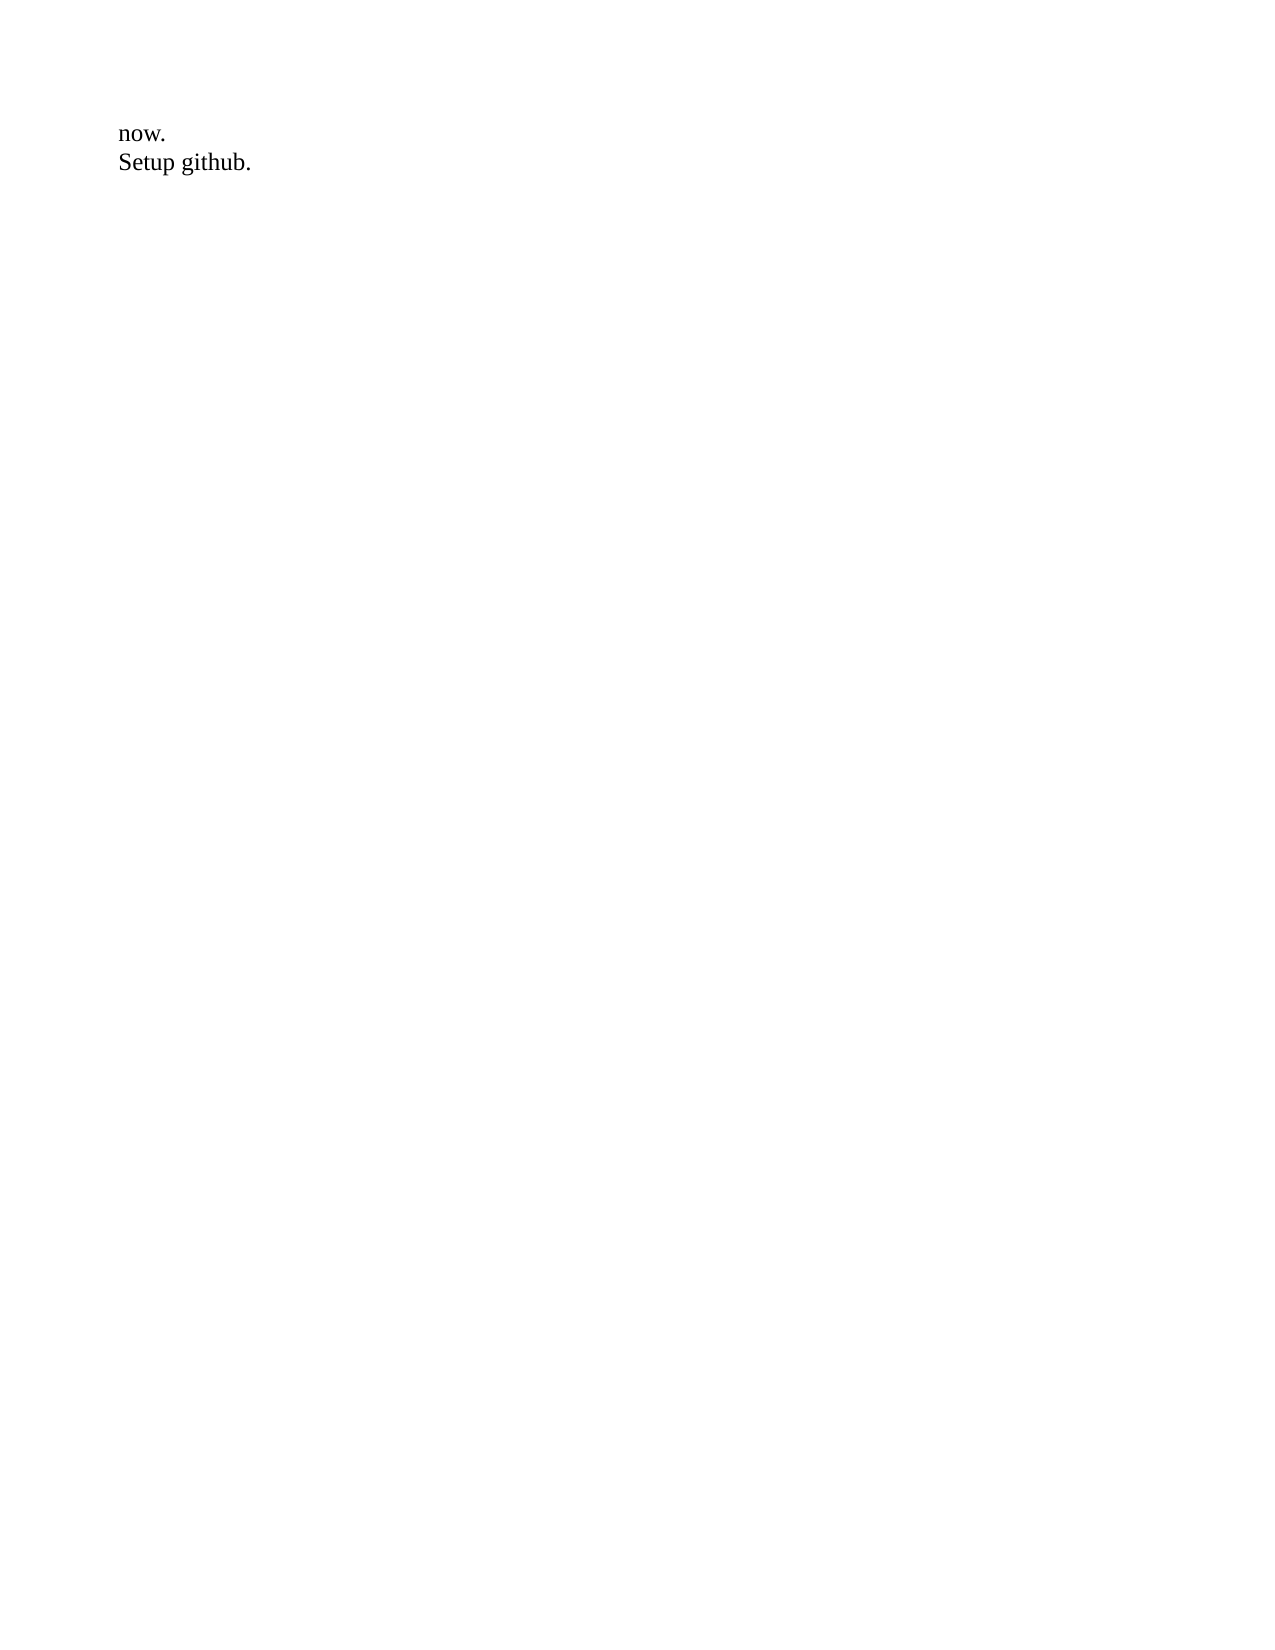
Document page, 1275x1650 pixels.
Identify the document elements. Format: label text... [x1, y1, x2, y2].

text now. [118, 118, 1157, 147]
text Setup github. [118, 147, 1157, 176]
